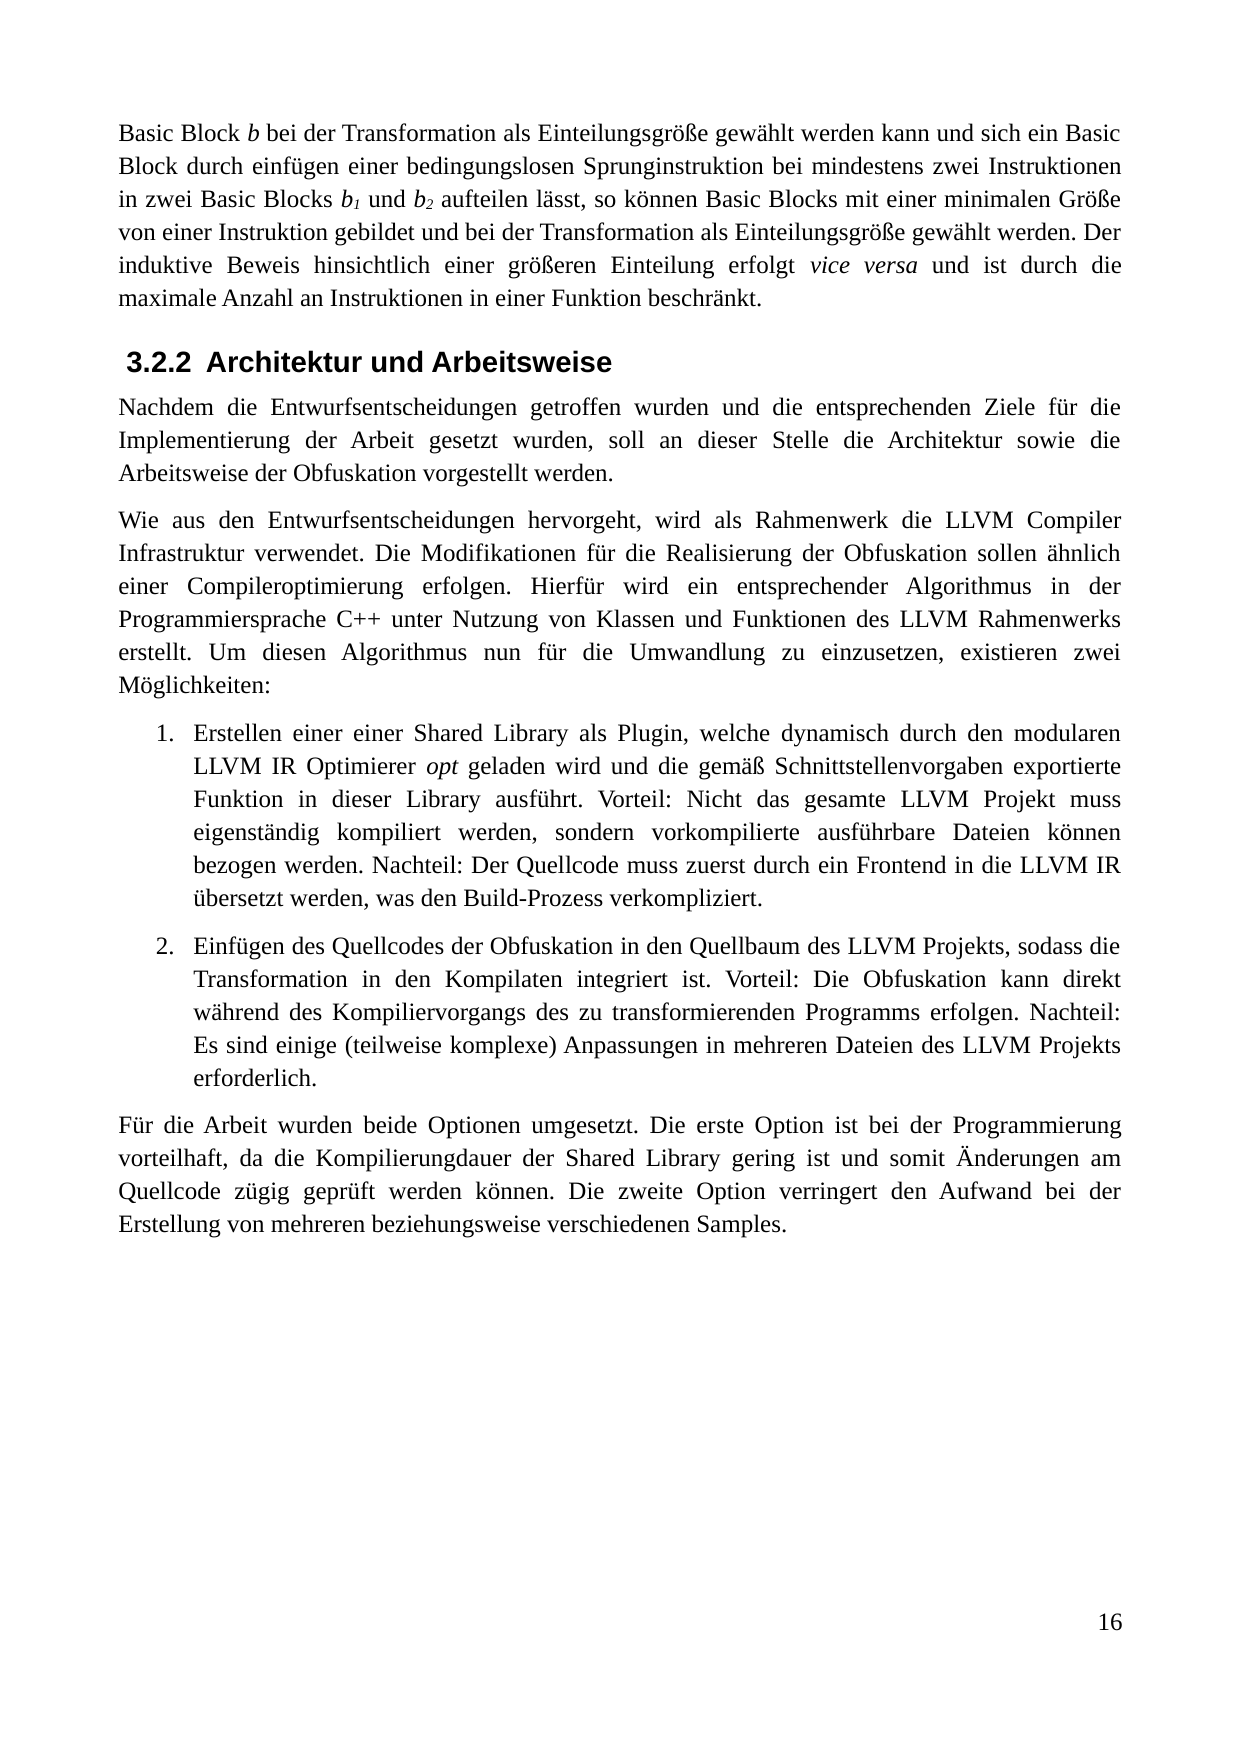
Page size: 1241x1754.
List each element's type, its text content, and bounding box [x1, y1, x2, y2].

list Einfügen des Quellcodes der Obfuskation in den Quellbaum des LLVM Projekts, sodass die Transformation in den Kompilaten integriert ist. Vorteil: Die Obfuskation kann direkt während des Kompiliervorgangs des zu transformierenden Programms erfolgen. Nachteil: Es sind einige (teilweise komplexe) Anpassungen in mehreren Dateien des LLVM Projekts erforderlich. [156, 931, 1122, 1092]
text Wie aus den Entwurfsentscheidungen hervorgeht, wird als Rahmenwerk die LLVM Compiler Infrastruktur verwendet. Die Modifikationen für die Realisierung der Obfuskation sollen ähnlich einer Compileroptimierung erfolgen. Hierfür wird ein entsprechender Algorithmus in der Programmiersprache C++ unter Nutzung von Klassen und Funktionen des LLVM Rahmenwerks erstellt. Um diesen Algorithmus nun für die Umwandlung zu einzusetzen, existieren zwei Möglichkeiten: [118, 505, 1122, 699]
subtitle Architektur und Arbeitsweise [118, 345, 1122, 379]
text Für die Arbeit wurden beide Optionen umgesetzt. Die erste Option ist bei der Programmierung vorteilhaft, da die Kompilierungdauer der Shared Library gering ist und somit Änderungen am Quellcode zügig geprüft werden können. Die zweite Option verringert den Aufwand bei der Erstellung von mehreren beziehungsweise verschiedenen Samples. [118, 1110, 1122, 1238]
text Nachdem die Entwurfsentscheidungen getroffen wurden und die entsprechenden Ziele für die Implementierung der Arbeit gesetzt wurden, soll an dieser Stelle die Architektur sowie die Arbeitsweise der Obfuskation vorgestellt werden. [118, 392, 1122, 486]
text Basic Block b bei der Transformation als Einteilungsgröße gewählt werden kann und sich ein Basic Block durch einfügen einer bedingungslosen Sprunginstruktion bei mindestens zwei Instruktionen in zwei Basic Blocks b1 und b2 aufteilen lässt, so können Basic Blocks mit einer minimalen Größe von einer Instruktion gebildet und bei der Transformation als Einteilungsgröße gewählt werden. Der induktive Beweis hinsichtlich einer größeren Einteilung erfolgt vice versa und ist durch die maximale Anzahl an Instruktionen in einer Funktion beschränkt. [118, 118, 1122, 312]
list Erstellen einer einer Shared Library als Plugin, welche dynamisch durch den modularen LLVM IR Optimierer opt geladen wird und die gemäß Schnittstellenvorgaben exportierte Funktion in dieser Library ausführt. Vorteil: Nicht das gesamte LLVM Projekt muss eigenständig kompiliert werden, sondern vorkompilierte ausführbare Dateien können bezogen werden. Nachteil: Der Quellcode muss zuerst durch ein Frontend in die LLVM IR übersetzt werden, was den Build-Prozess verkompliziert. [156, 718, 1122, 912]
